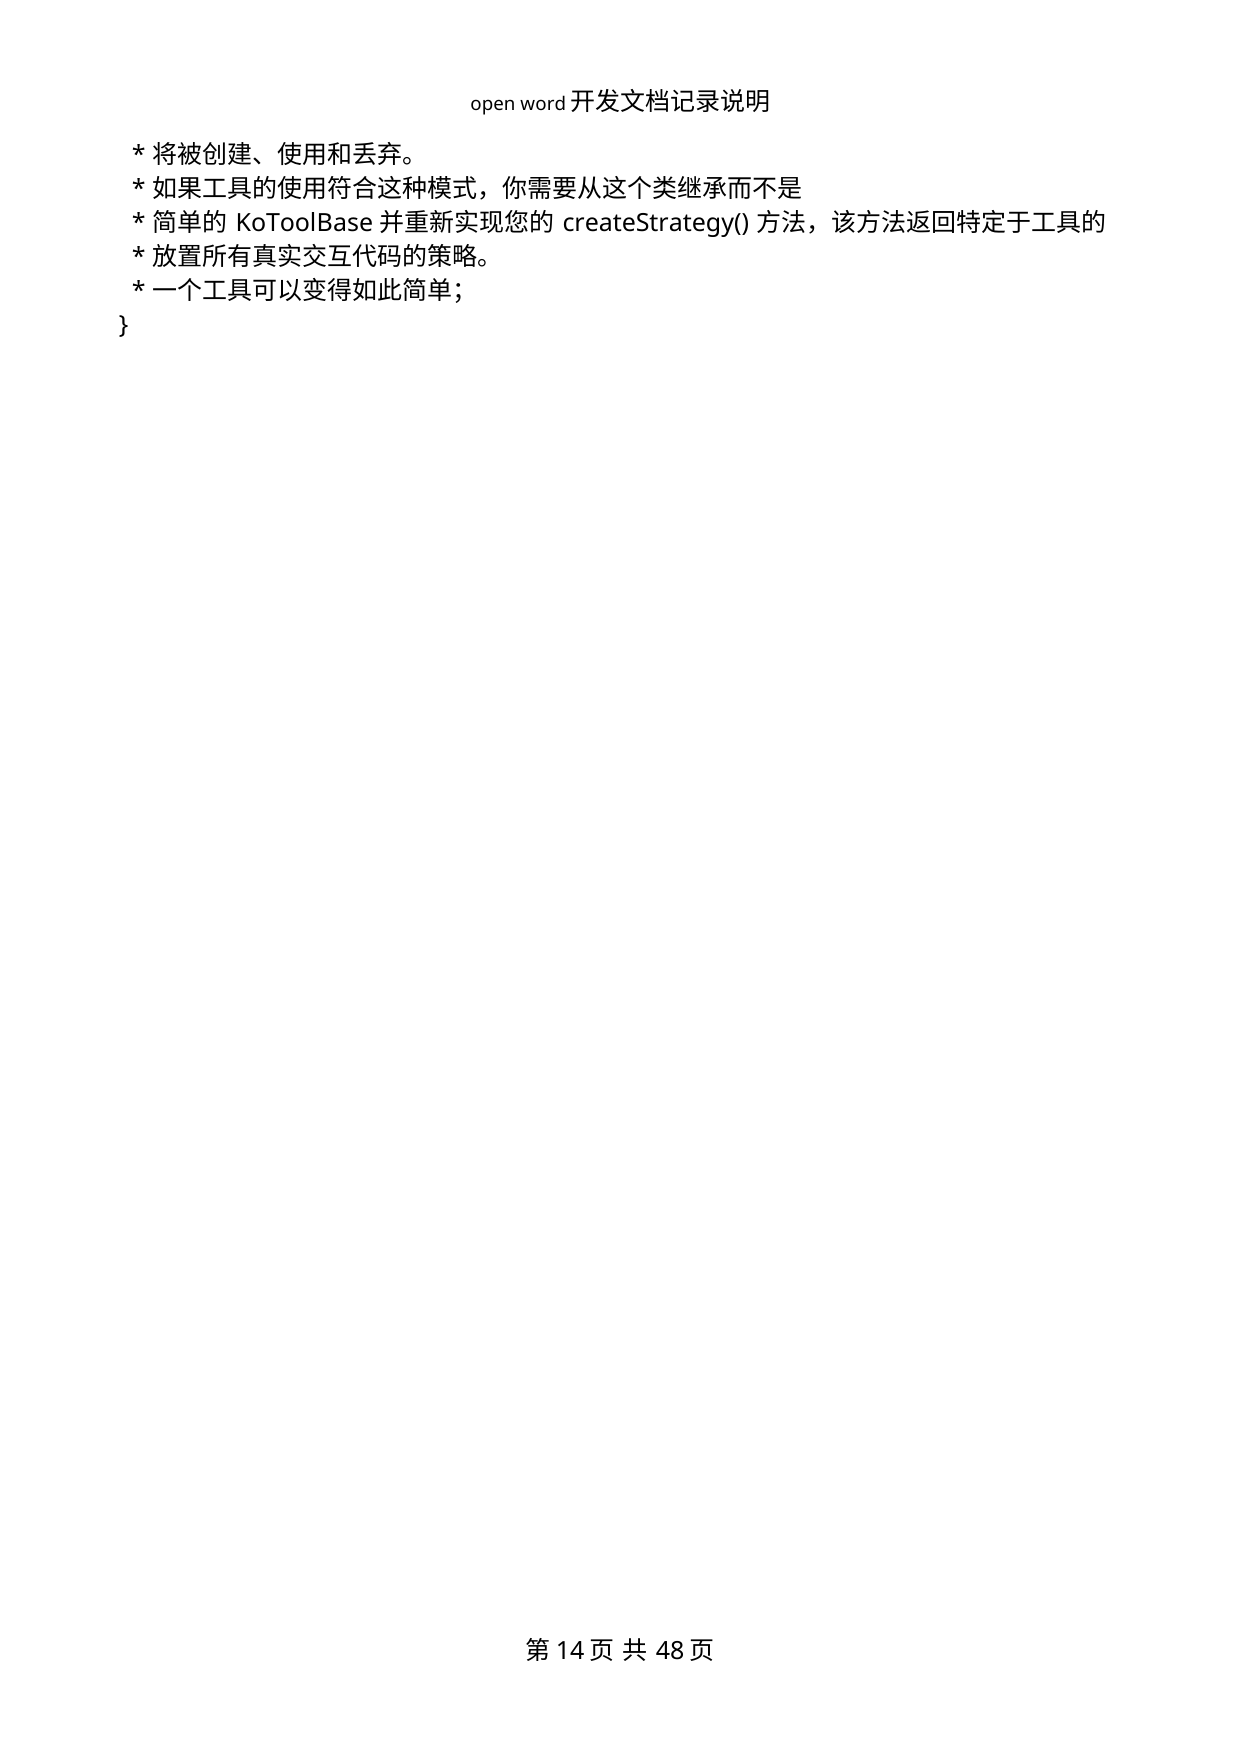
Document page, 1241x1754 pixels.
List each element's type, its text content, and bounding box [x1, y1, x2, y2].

text * 简单的 KoToolBase 并重新实现您的 createStrategy() 方法，该方法返回特定于工具的 [119, 205, 1121, 239]
text * 如果工具的使用符合这种模式，你需要从这个类继承而不是 [119, 171, 1121, 205]
text } [119, 307, 1121, 341]
text * 将被创建、使用和丢弃。 [119, 137, 1121, 171]
text * 一个工具可以变得如此简单； [119, 273, 1121, 307]
text * 放置所有真实交互代码的策略。 [119, 239, 1121, 273]
